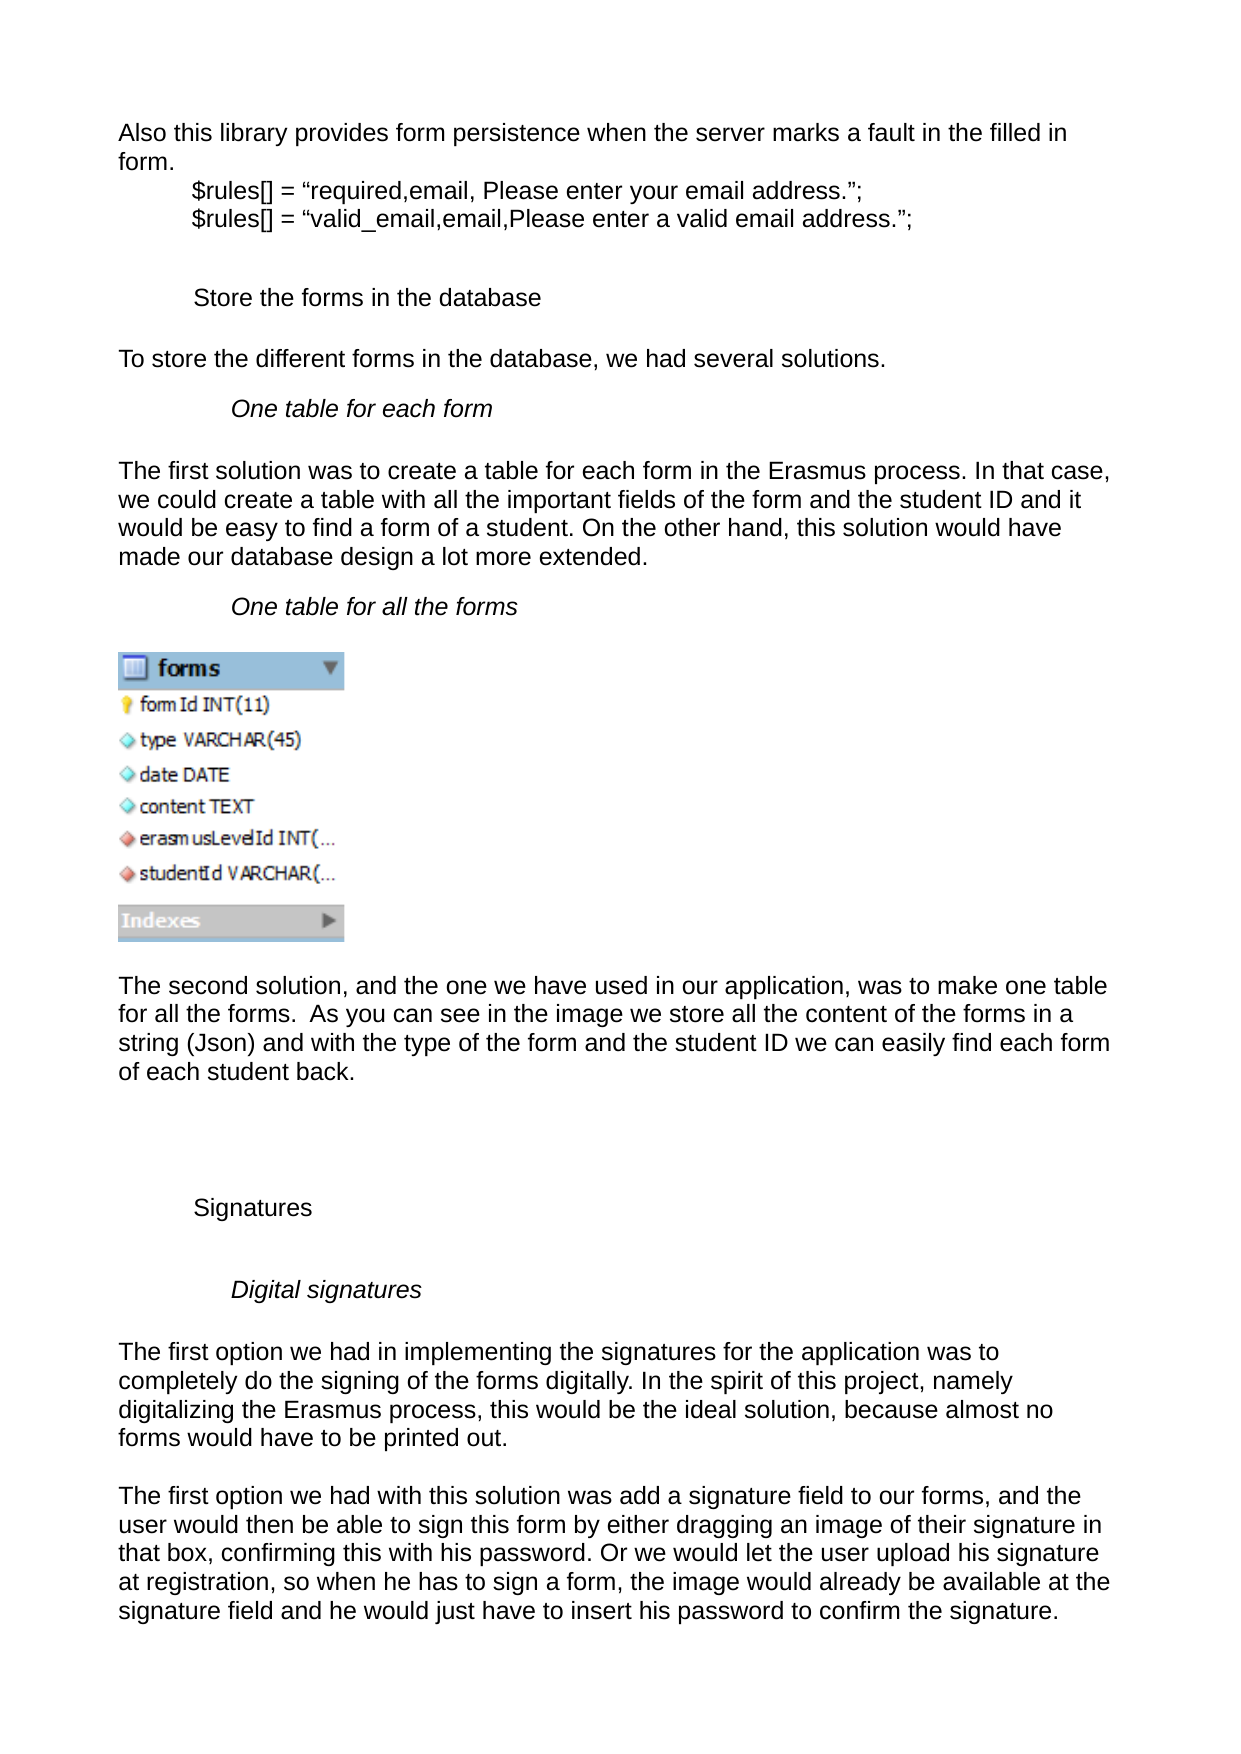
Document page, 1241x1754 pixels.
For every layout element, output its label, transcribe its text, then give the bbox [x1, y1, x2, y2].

text Also this library provides form persistence when the server marks a fault in the filled in form. [118, 118, 1122, 176]
picture [118, 652, 345, 942]
list Digital signatures [156, 1275, 1122, 1304]
list Store the forms in the database [156, 283, 1122, 311]
text The first solution was to create a table for each form in the Erasmus process. In that case, we could create a table with all the important fields of the form and the student ID and it would be easy to find a form of a student. On the other hand, this solution would have made our database design a lot more extended. [118, 427, 1122, 571]
list One table for all the forms [156, 592, 1122, 620]
list Signatures [156, 1193, 1122, 1221]
text $rules[] = “required,email, Please enter your email address.”; $rules[] = “valid_email,email,Please enter a valid email address.”; [192, 176, 1122, 262]
text To store the different forms in the database, we had several solutions. [118, 316, 1122, 373]
list One table for each form [156, 394, 1122, 423]
text The first option we had in implementing the signatures for the application was to completely do the signing of the forms digitally. In the spirit of this project, namely digitalizing the Erasmus process, this would be the ideal solution, because almost no forms would have to be printed out. The first option we had with this solution was add a signature field to our forms, and the user would then be able to sign this form by either dragging an image of their signature in that box, confirming this with his password. Or we would let the user upload his signature at registration, so when he has to sign a form, the image would already be available at the signature field and he would just have to insert his password to confirm the signature. [118, 1308, 1122, 1624]
text The second solution, and the one we have used in our application, was to make one table for all the forms. As you can see in the image we store all the content of the forms in a string (Json) and with the type of the form and the student ID we can easily find each form of each student back. [118, 942, 1122, 1086]
